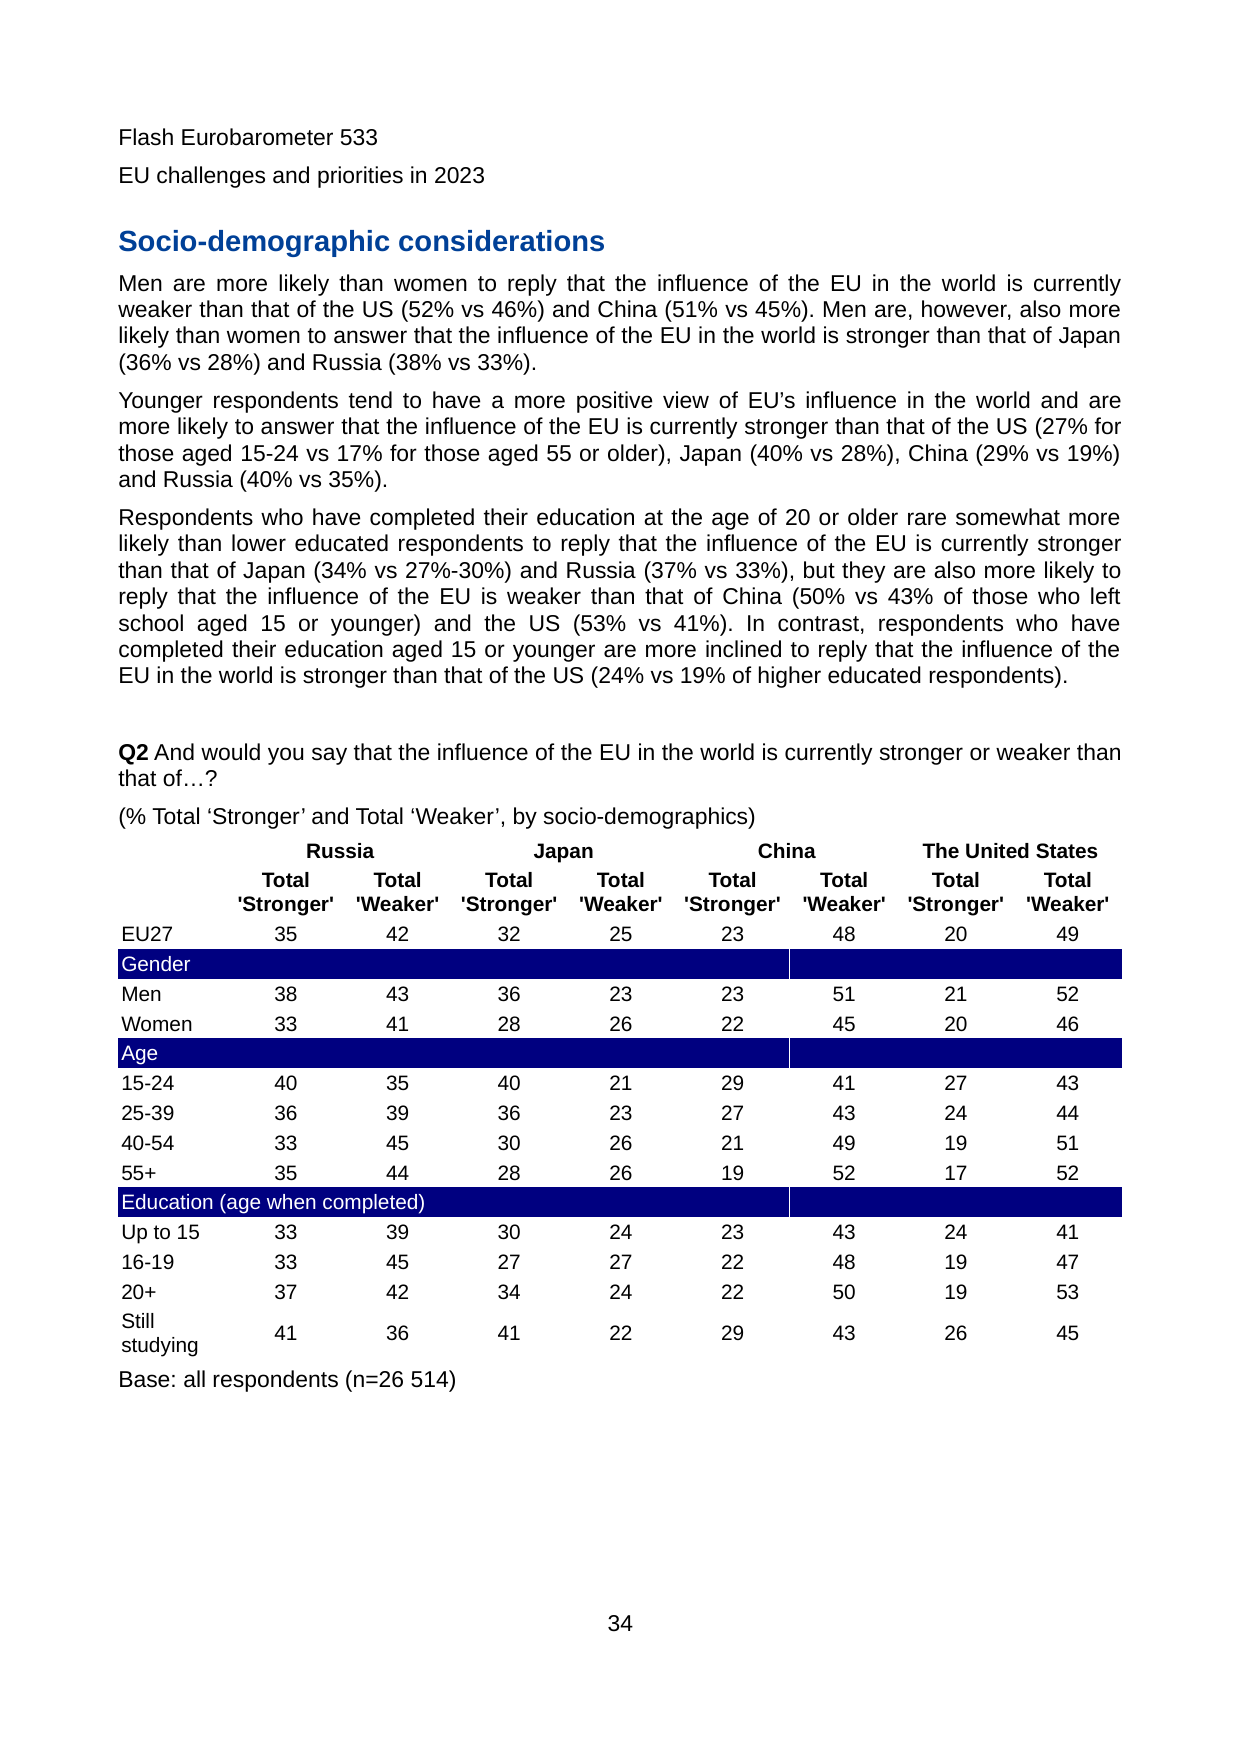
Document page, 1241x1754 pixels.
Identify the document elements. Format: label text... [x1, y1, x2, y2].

table_cell [1013, 1187, 1122, 1217]
text Men are more likely than women to reply that the influence of the EU in the world is currently weaker than that of the US (52% vs 46%) and China (51% vs 45%). Men are, however, also more likely than women to answer that the influence of the EU in the world is stronger than that of Japan (36% vs 28%) and Russia (38% vs 33%). [118, 269, 1122, 375]
table_cell [566, 1187, 675, 1217]
table_cell 33 [228, 1247, 343, 1277]
table_cell [790, 1187, 898, 1217]
table_cell 26 [566, 1128, 675, 1157]
table_cell 27 [675, 1098, 789, 1128]
table_cell Total 'Stronger' [228, 865, 343, 919]
table_cell 23 [566, 979, 675, 1008]
table_cell Total 'Weaker' [343, 865, 452, 919]
table_cell 45 [790, 1009, 898, 1038]
table_cell 23 [675, 1217, 789, 1247]
table_cell 26 [566, 1009, 675, 1038]
table_cell 39 [343, 1217, 452, 1247]
table_cell 23 [675, 919, 789, 949]
text Younger respondents tend to have a more positive view of EU’s influence in the world and are more likely to answer that the influence of the EU is currently stronger than that of the US (27% for those aged 15-24 vs 17% for those aged 55 or older), Japan (40% vs 28%), China (29% vs 19%) and Russia (40% vs 35%). [118, 387, 1122, 492]
table_cell 40-54 [118, 1128, 228, 1157]
table_cell Women [118, 1009, 228, 1038]
table_cell Up to 15 [118, 1217, 228, 1247]
table_cell 27 [898, 1068, 1013, 1098]
table_cell 53 [1013, 1277, 1122, 1306]
table_cell 41 [790, 1068, 898, 1098]
table_cell 43 [790, 1217, 898, 1247]
table_header Russia [228, 836, 452, 865]
table_cell Total 'Stronger' [898, 865, 1013, 919]
table_cell [898, 1038, 1013, 1068]
text Socio-demographic considerations [118, 224, 1122, 258]
table_header The United States [898, 836, 1122, 865]
table_cell 23 [675, 979, 789, 1008]
table_cell 24 [566, 1217, 675, 1247]
table_cell 19 [675, 1158, 789, 1187]
table_cell [675, 949, 789, 979]
table_cell 50 [790, 1277, 898, 1306]
table_cell 20 [898, 919, 1013, 949]
table_header China [675, 836, 898, 865]
table_cell 26 [898, 1306, 1013, 1360]
table_cell 24 [566, 1277, 675, 1306]
table_cell 20+ [118, 1277, 228, 1306]
table_cell [566, 949, 675, 979]
table_cell 21 [566, 1068, 675, 1098]
table_cell 22 [675, 1247, 789, 1277]
table_cell 43 [1013, 1068, 1122, 1098]
table_cell [675, 1038, 789, 1068]
table_cell 33 [228, 1009, 343, 1038]
table_cell 24 [898, 1098, 1013, 1128]
table_cell [898, 1187, 1013, 1217]
text Q2 And would you say that the influence of the EU in the world is currently stronger or weaker than that of…? [118, 739, 1122, 791]
table_header Japan [452, 836, 675, 865]
table_cell 35 [343, 1068, 452, 1098]
table_cell 36 [228, 1098, 343, 1128]
table_cell 48 [790, 919, 898, 949]
table_cell 27 [452, 1247, 566, 1277]
table_cell [898, 949, 1013, 979]
table_cell 44 [1013, 1098, 1122, 1128]
table_cell 23 [566, 1098, 675, 1128]
table_cell [790, 1038, 898, 1068]
table_cell 41 [228, 1306, 343, 1360]
table_cell 25 [566, 919, 675, 949]
table_cell 36 [343, 1306, 452, 1360]
table_cell 55+ [118, 1158, 228, 1187]
table_cell [675, 1187, 789, 1217]
table_cell [1013, 949, 1122, 979]
table_cell Education (age when completed) [118, 1187, 566, 1217]
table_cell 40 [228, 1068, 343, 1098]
table_cell 28 [452, 1009, 566, 1038]
table_cell Gender [118, 949, 566, 979]
table_cell 17 [898, 1158, 1013, 1187]
table_cell 42 [343, 1277, 452, 1306]
table_cell 16-19 [118, 1247, 228, 1277]
table_cell 45 [343, 1128, 452, 1157]
table_cell 51 [790, 979, 898, 1008]
table_cell 26 [566, 1158, 675, 1187]
table_cell 27 [566, 1247, 675, 1277]
table_cell [790, 949, 898, 979]
table_cell 24 [898, 1217, 1013, 1247]
table_cell 21 [675, 1128, 789, 1157]
table_cell 41 [452, 1306, 566, 1360]
table_cell 52 [1013, 979, 1122, 1008]
table_cell 19 [898, 1128, 1013, 1157]
table_cell [566, 1038, 675, 1068]
table_cell 46 [1013, 1009, 1122, 1038]
text (% Total ‘Stronger’ and Total ‘Weaker’, by socio-demographics) [118, 803, 1122, 829]
table_cell [118, 865, 228, 919]
table_cell 33 [228, 1128, 343, 1157]
table_cell Men [118, 979, 228, 1008]
table_cell 51 [1013, 1128, 1122, 1157]
table_cell 49 [790, 1128, 898, 1157]
table_cell 49 [1013, 919, 1122, 949]
table_cell 22 [675, 1277, 789, 1306]
table_cell 41 [1013, 1217, 1122, 1247]
table_cell 34 [452, 1277, 566, 1306]
table_cell 48 [790, 1247, 898, 1277]
table_cell 32 [452, 919, 566, 949]
table_cell EU27 [118, 919, 228, 949]
table_cell 38 [228, 979, 343, 1008]
table_cell 29 [675, 1306, 789, 1360]
table_cell Age [118, 1038, 566, 1068]
table_cell 45 [343, 1247, 452, 1277]
table_cell 35 [228, 1158, 343, 1187]
table_cell 22 [675, 1009, 789, 1038]
table_cell 52 [1013, 1158, 1122, 1187]
table_cell 33 [228, 1217, 343, 1247]
table_cell Still studying [118, 1306, 228, 1360]
table_header [118, 836, 228, 865]
table_cell 40 [452, 1068, 566, 1098]
table_cell 30 [452, 1217, 566, 1247]
table_cell 19 [898, 1247, 1013, 1277]
table_cell 43 [343, 979, 452, 1008]
table_cell 43 [790, 1098, 898, 1128]
table_cell 43 [790, 1306, 898, 1360]
table_cell 21 [898, 979, 1013, 1008]
table_cell 44 [343, 1158, 452, 1187]
table_cell 36 [452, 1098, 566, 1128]
table_cell 28 [452, 1158, 566, 1187]
table_cell Total 'Weaker' [566, 865, 675, 919]
table_cell Total 'Weaker' [1013, 865, 1122, 919]
table_cell 20 [898, 1009, 1013, 1038]
table_cell 30 [452, 1128, 566, 1157]
table_cell [1013, 1038, 1122, 1068]
table_cell 52 [790, 1158, 898, 1187]
table_cell 22 [566, 1306, 675, 1360]
table_cell 15-24 [118, 1068, 228, 1098]
table_cell 29 [675, 1068, 789, 1098]
table_cell 35 [228, 919, 343, 949]
table_cell Total 'Stronger' [675, 865, 789, 919]
table_cell Total 'Stronger' [452, 865, 566, 919]
table_cell 19 [898, 1277, 1013, 1306]
table_cell 25-39 [118, 1098, 228, 1128]
table_cell 45 [1013, 1306, 1122, 1360]
table_cell 37 [228, 1277, 343, 1306]
text Respondents who have completed their education at the age of 20 or older rare somewhat more likely than lower educated respondents to reply that the influence of the EU is currently stronger than that of Japan (34% vs 27%-30%) and Russia (37% vs 33%), but they are also more likely to reply that the influence of the EU is weaker than that of China (50% vs 43% of those who left school aged 15 or younger) and the US (53% vs 41%). In contrast, respondents who have completed their education aged 15 or younger are more inclined to reply that the influence of the EU in the world is stronger than that of the US (24% vs 19% of higher educated respondents). [118, 504, 1122, 688]
table_cell 39 [343, 1098, 452, 1128]
text Base: all respondents (n=26 514) [118, 1366, 1122, 1392]
table_cell Total 'Weaker' [790, 865, 898, 919]
table_cell 42 [343, 919, 452, 949]
table_cell 41 [343, 1009, 452, 1038]
table_cell 47 [1013, 1247, 1122, 1277]
table_cell 36 [452, 979, 566, 1008]
